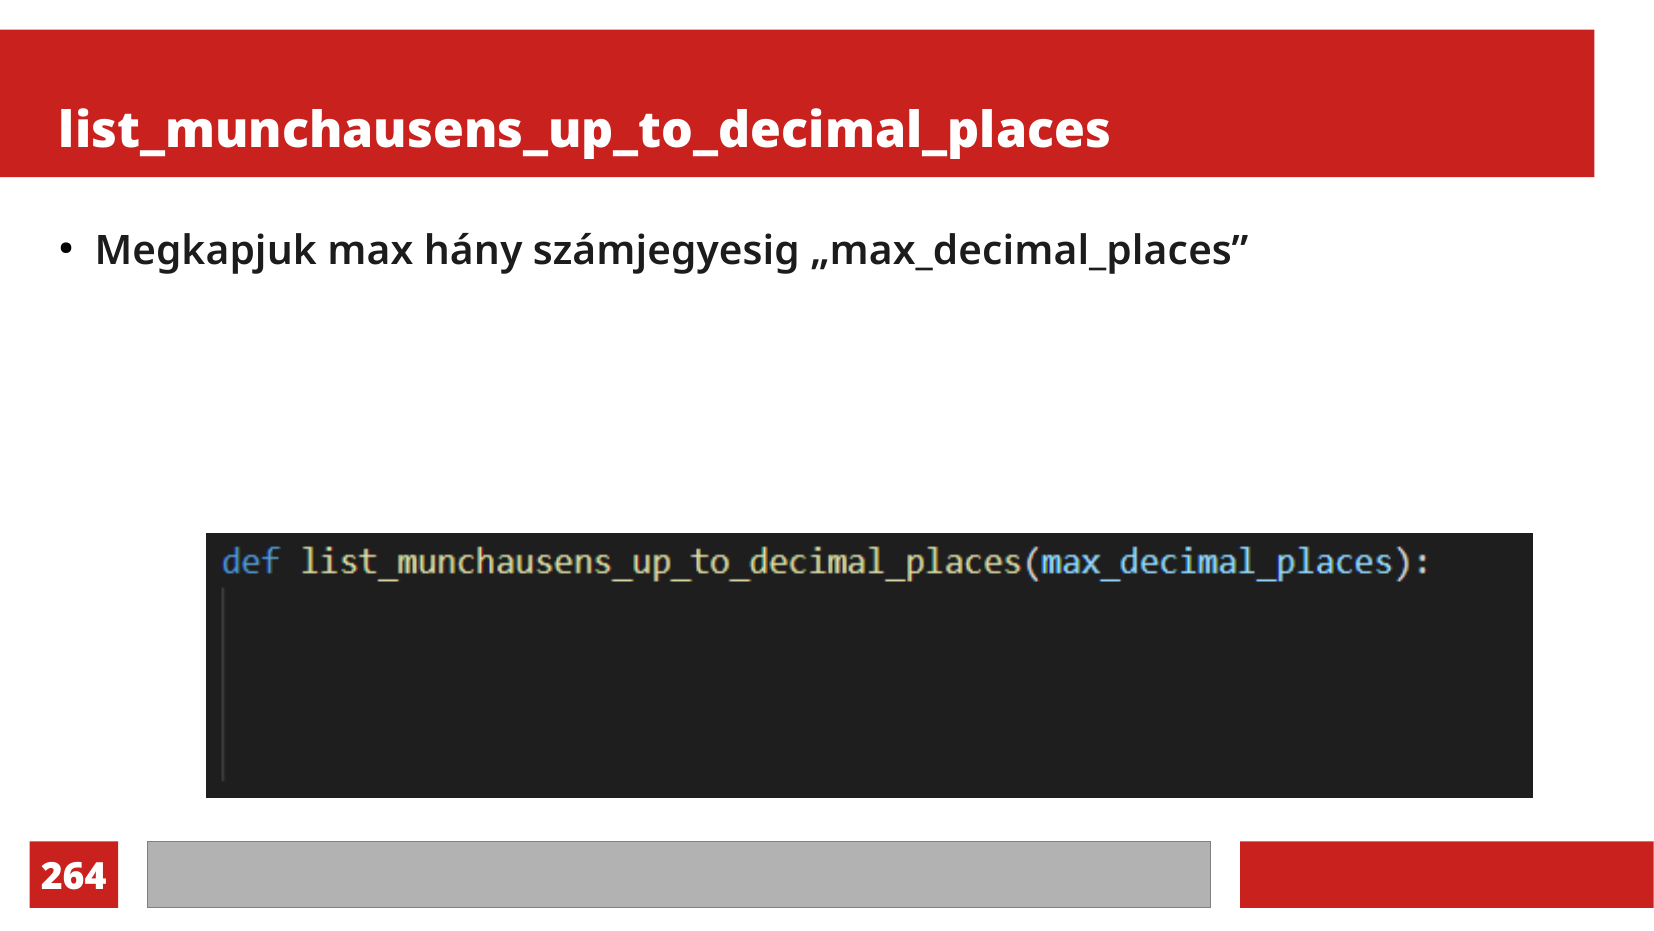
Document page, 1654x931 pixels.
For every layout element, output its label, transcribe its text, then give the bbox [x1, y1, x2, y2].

list Megkapjuk max hány számjegyesig „max_decimal_places” [59, 221, 1565, 739]
picture [206, 533, 1533, 798]
title list_munchausens_up_to_decimal_places [59, 44, 1595, 163]
